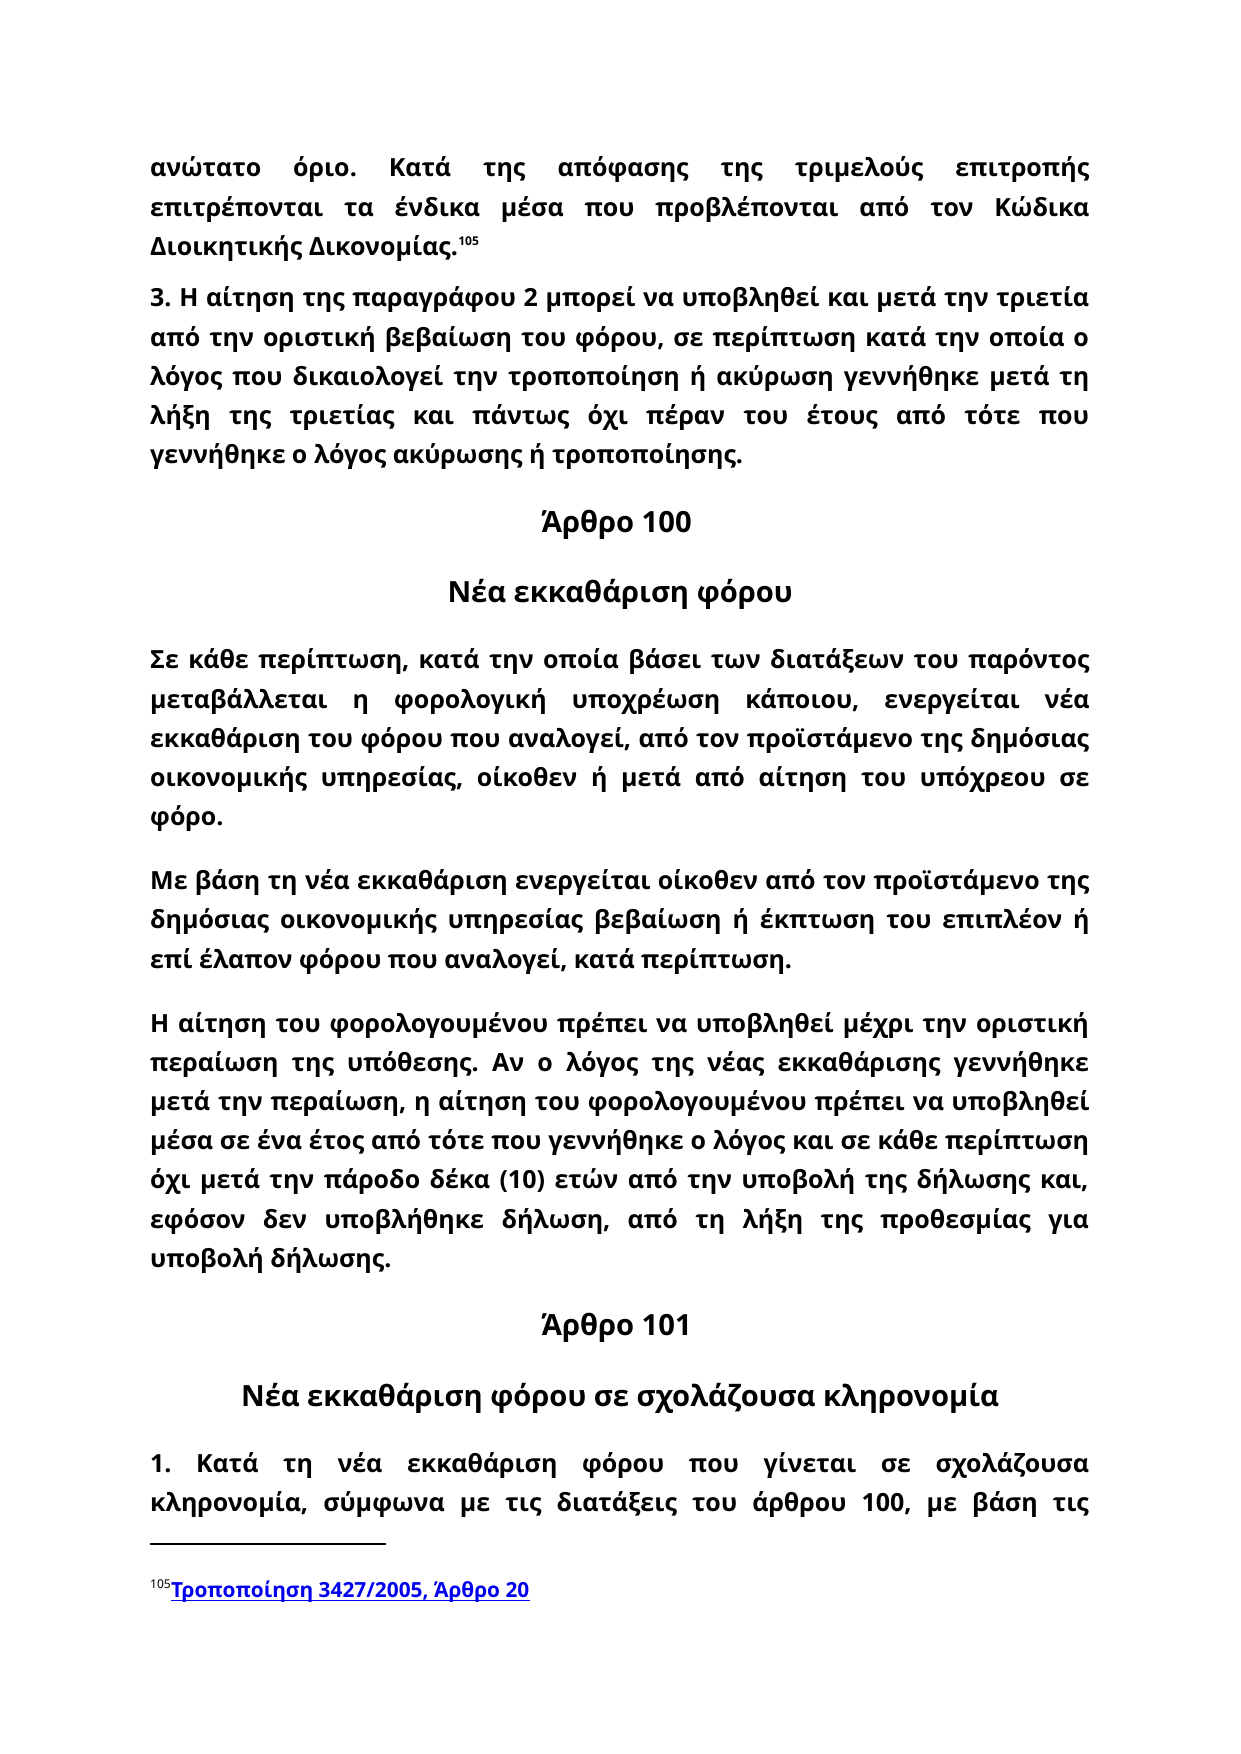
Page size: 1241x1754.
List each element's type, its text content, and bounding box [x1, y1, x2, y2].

text ανώτατο όριο. Κατά της απόφασης της τριμελούς επιτροπής επιτρέπονται τα ένδικα μέσα που προβλέπονται από τον Κώδικα Διοικητικής Δικονομίας. [150, 150, 1090, 262]
subtitle Νέα εκκαθάριση φόρου σε σχολάζουσα κληρονομία [150, 1375, 1090, 1415]
text 1. Κατά τη νέα εκκαθάριση φόρου που γίνεται σε σχολάζουσα κληρονομία, σύμφωνα με τις διατάξεις του άρθρου 100, με βάση τις [150, 1446, 1090, 1519]
subtitle Νέα εκκαθάριση φόρου [150, 571, 1090, 611]
text 3. Η αίτηση της παραγράφου 2 μπορεί να υποβληθεί και μετά την τριετία από την οριστική βεβαίωση του φόρου, σε περίπτωση κατά την οποία ο λόγος που δικαιολογεί την τροποποίηση ή ακύρωση γεννήθηκε μετά τη λήξη της τριετίας και πάντως όχι πέραν του έτους από τότε που γεννήθηκε ο λόγος ακύρωσης ή τροποποίησης. [150, 280, 1090, 471]
text Τροποποίηση 3427/2005, Άρθρο 20 [150, 1576, 1090, 1604]
subtitle Άρθρο 101 [150, 1304, 1090, 1344]
text Σε κάθε περίπτωση, κατά την οποία βάσει των διατάξεων του παρόντος μεταβάλλεται η φορολογική υποχρέωση κάποιου, ενεργείται νέα εκκαθάριση του φόρου που αναλογεί, από τον προϊστάμενο της δημόσιας οικονομικής υπηρεσίας, οίκοθεν ή μετά από αίτηση του υπόχρεου σε φόρο. [150, 642, 1090, 833]
text Η αίτηση του φορολογουμένου πρέπει να υποβληθεί μέχρι την οριστική περαίωση της υπόθεσης. Αν ο λόγος της νέας εκκαθάρισης γεννήθηκε μετά την περαίωση, η αίτηση του φορολογουμένου πρέπει να υποβληθεί μέσα σε ένα έτος από τότε που γεννήθηκε ο λόγος και σε κάθε περίπτωση όχι μετά την πάροδο δέκα (10) ετών από την υποβολή της δήλωσης και, εφόσον δεν υποβλήθηκε δήλωση, από τη λήξη της προθεσμίας για υποβολή δήλωσης. [150, 1005, 1090, 1274]
text Με βάση τη νέα εκκαθάριση ενεργείται οίκοθεν από τον προϊστάμενο της δημόσιας οικονομικής υπηρεσίας βεβαίωση ή έκπτωση του επιπλέον ή επί έλαπον φόρου που αναλογεί, κατά περίπτωση. [150, 863, 1090, 975]
subtitle Άρθρο 100 [150, 501, 1090, 541]
